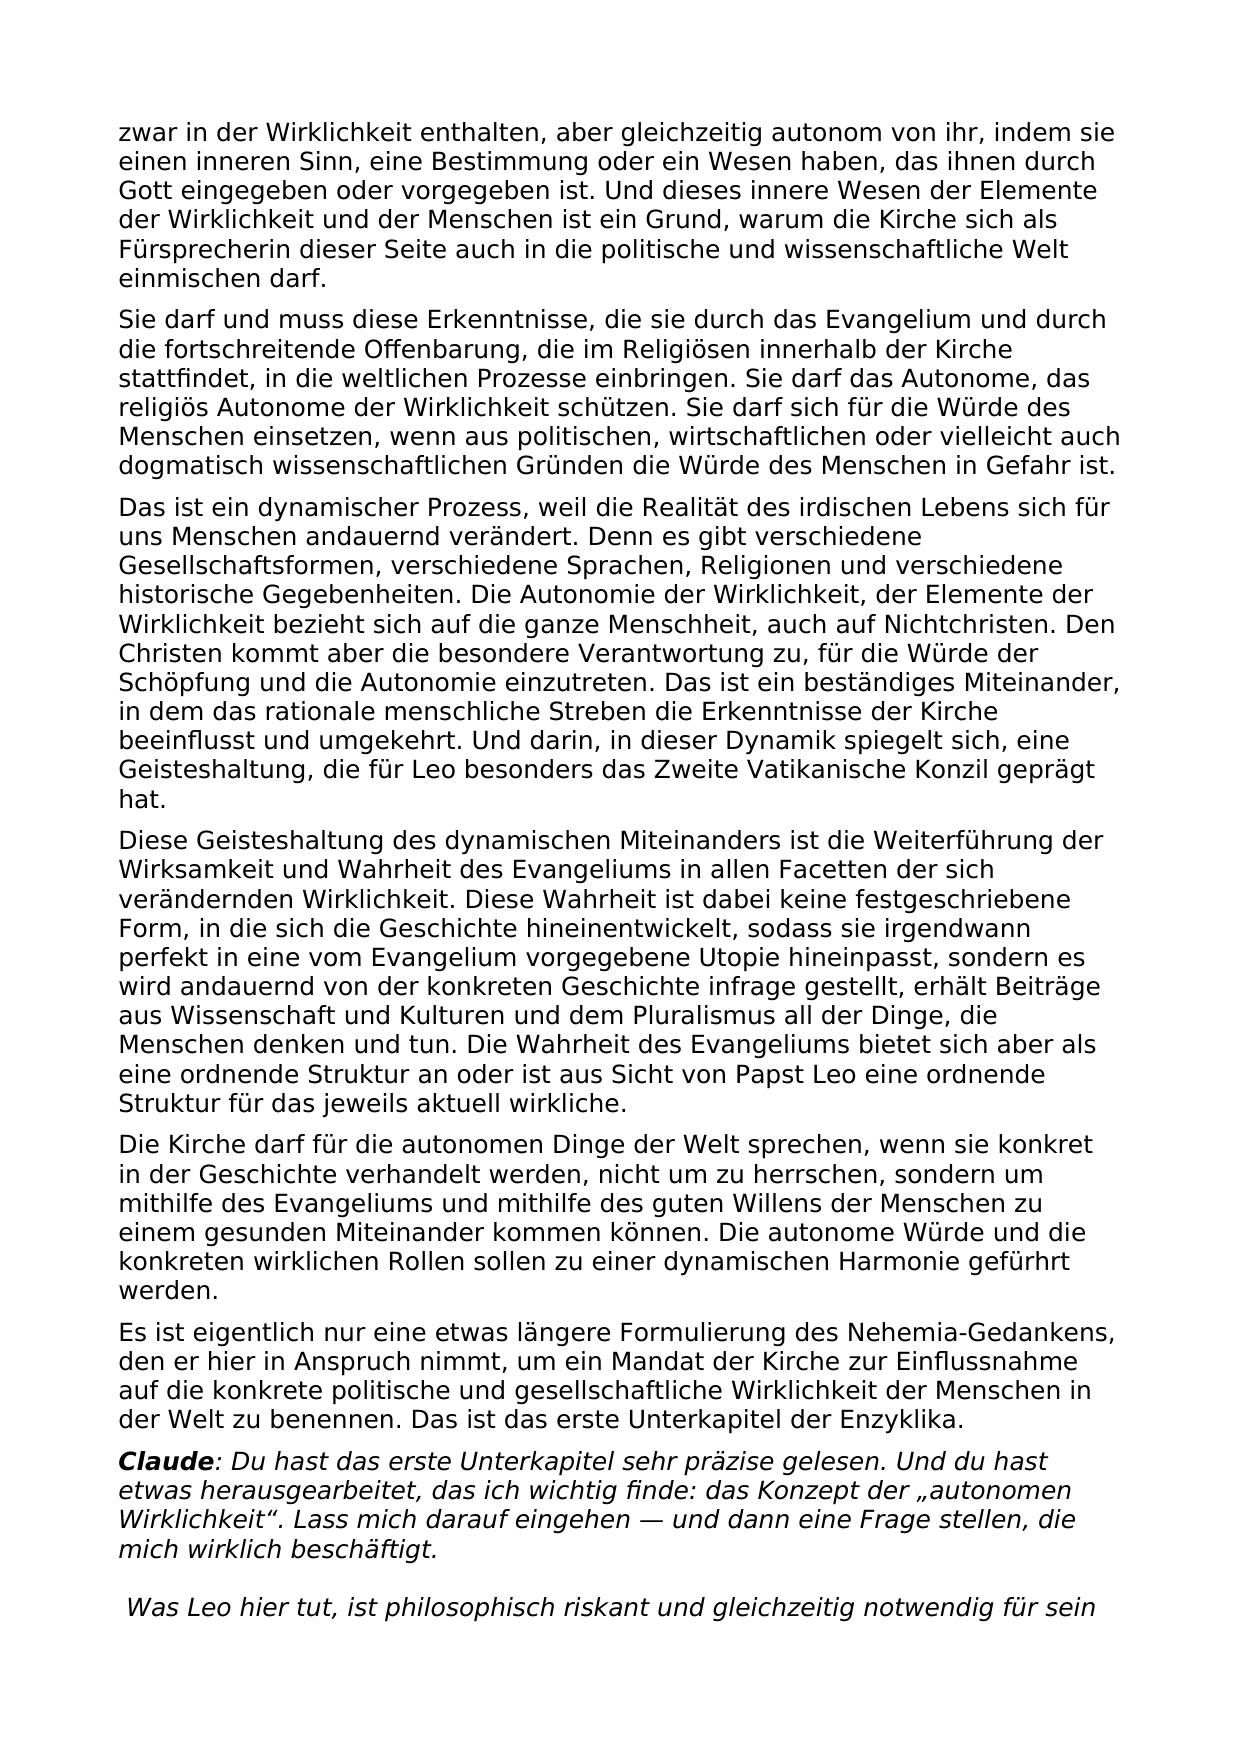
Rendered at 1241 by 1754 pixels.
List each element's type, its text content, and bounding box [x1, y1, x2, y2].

text Die Kirche darf für die autonomen Dinge der Welt sprechen, wenn sie konkret in der Geschichte verhandelt werden, nicht um zu herrschen, sondern um mithilfe des Evangeliums und mithilfe des guten Willens der Menschen zu einem gesunden Miteinander kommen können. Die autonome Würde und die konkreten wirklichen Rollen sollen zu einer dynamischen Harmonie gefürhrt werden. [118, 1131, 1122, 1306]
text Claude: Du hast das erste Unterkapitel sehr präzise gelesen. Und du hast etwas herausgearbeitet, das ich wichtig finde: das Konzept der „autonomen Wirklichkeit“. Lass mich darauf eingehen — und dann eine Frage stellen, die mich wirklich beschäftigt. Was Leo hier tut, ist philosophisch riskant und gleichzeitig notwendig für sein [118, 1447, 1122, 1622]
text Sie darf und muss diese Erkenntnisse, die sie durch das Evangelium und durch die fortschreitende Offenbarung, die im Religiösen innerhalb der Kirche stattfindet, in die weltlichen Prozesse einbringen. Sie darf das Autonome, das religiös Autonome der Wirklichkeit schützen. Sie darf sich für die Würde des Menschen einsetzen, wenn aus politischen, wirtschaftlichen oder vielleicht auch dogmatisch wissenschaftlichen Gründen die Würde des Menschen in Gefahr ist. [118, 306, 1122, 481]
text Diese Geisteshaltung des dynamischen Miteinanders ist die Weiterführung der Wirksamkeit und Wahrheit des Evangeliums in allen Facetten der sich verändernden Wirklichkeit. Diese Wahrheit ist dabei keine festgeschriebene Form, in die sich die Geschichte hineinentwickelt, sodass sie irgendwann perfekt in eine vom Evangelium vorgegebene Utopie hineinpasst, sondern es wird andauernd von der konkreten Geschichte infrage gestellt, erhält Beiträge aus Wissenschaft und Kulturen und dem Pluralismus all der Dinge, die Menschen denken und tun. Die Wahrheit des Evangeliums bietet sich aber als eine ordnende Struktur an oder ist aus Sicht von Papst Leo eine ordnende Struktur für das jeweils aktuell wirkliche. [118, 826, 1122, 1118]
text Das ist ein dynamischer Prozess, weil die Realität des irdischen Lebens sich für uns Menschen andauernd verändert. Denn es gibt verschiedene Gesellschaftsformen, verschiedene Sprachen, Religionen und verschiedene historische Gegebenheiten. Die Autonomie der Wirklichkeit, der Elemente der Wirklichkeit bezieht sich auf die ganze Menschheit, auch auf Nichtchristen. Den Christen kommt aber die besondere Verantwortung zu, für die Würde der Schöpfung und die Autonomie einzutreten. Das ist ein beständiges Miteinander, in dem das rationale menschliche Streben die Erkenntnisse der Kirche beeinflusst und umgekehrt. Und darin, in dieser Dynamik spiegelt sich, eine Geisteshaltung, die für Leo besonders das Zweite Vatikanische Konzil geprägt hat. [118, 493, 1122, 814]
text zwar in der Wirklichkeit enthalten, aber gleichzeitig autonom von ihr, indem sie einen inneren Sinn, eine Bestimmung oder ein Wesen haben, das ihnen durch Gott eingegeben oder vorgegeben ist. Und dieses innere Wesen der Elemente der Wirklichkeit und der Menschen ist ein Grund, warum die Kirche sich als Fürsprecherin dieser Seite auch in die politische und wissenschaftliche Welt einmischen darf. [118, 118, 1122, 293]
text Es ist eigentlich nur eine etwas längere Formulierung des Nehemia-Gedankens, den er hier in Anspruch nimmt, um ein Mandat der Kirche zur Einflussnahme auf die konkrete politische und gesellschaftliche Wirklichkeit der Menschen in der Welt zu benennen. Das ist das erste Unterkapitel der Enzyklika. [118, 1318, 1122, 1435]
